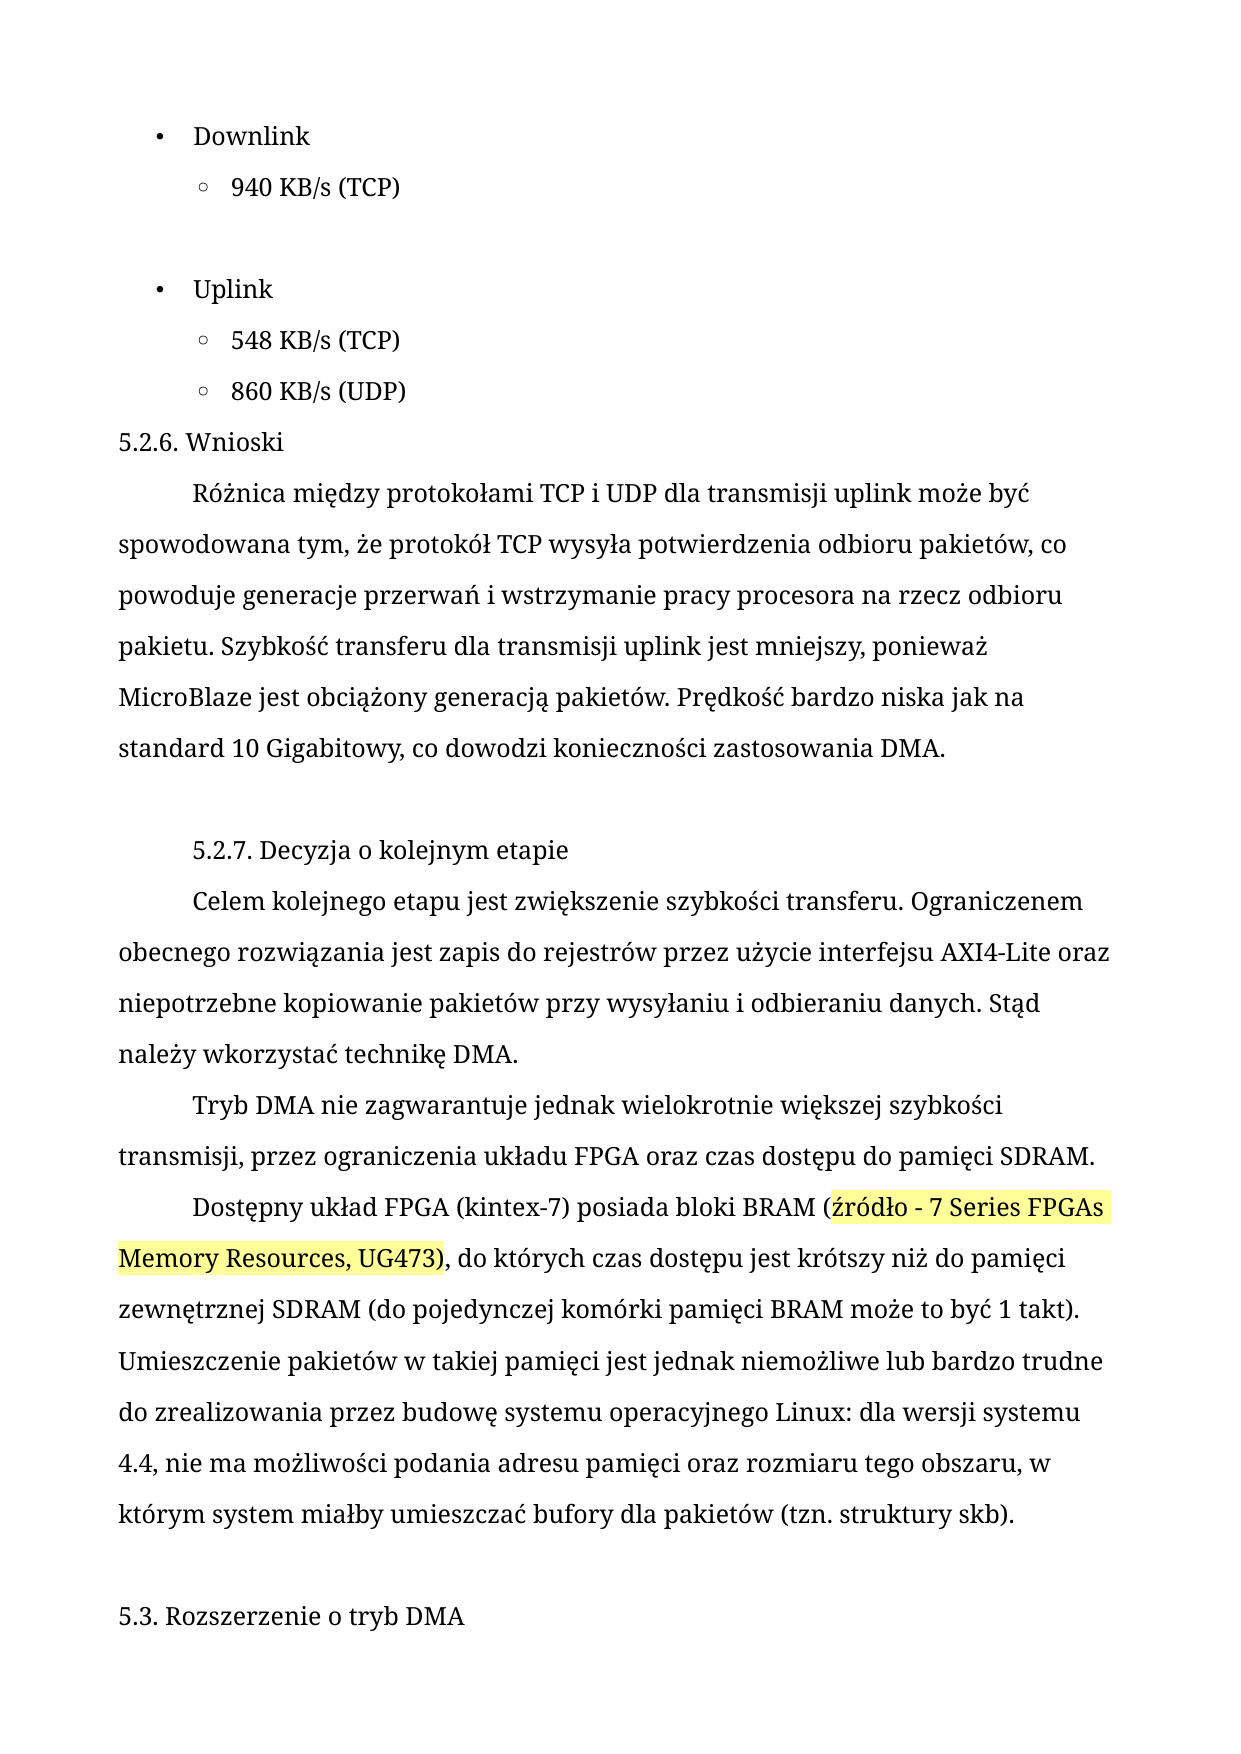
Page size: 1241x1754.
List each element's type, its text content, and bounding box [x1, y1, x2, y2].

list 548 KB/s (TCP) [193, 322, 1122, 356]
list Uplink [156, 271, 1122, 305]
text Różnica między protokołami TCP i UDP dla transmisji uplink może być spowodowana tym, że protokół TCP wysyła potwierdzenia odbioru pakietów, co powoduje generacje przerwań i wstrzymanie pracy procesora na rzecz odbioru pakietu. Szybkość transferu dla transmisji uplink jest mniejszy, ponieważ MicroBlaze jest obciążony generacją pakietów. Prędkość bardzo niska jak na standard 10 Gigabitowy, co dowodzi konieczności zastosowania DMA. [118, 475, 1122, 765]
text Tryb DMA nie zagwarantuje jednak wielokrotnie większej szybkości transmisji, przez ograniczenia układu FPGA oraz czas dostępu do pamięci SDRAM. Dostępny układ FPGA (kintex-7) posiada bloki BRAM (źródło - 7 Series FPGAs Memory Resources, UG473), do których czas dostępu jest krótszy niż do pamięci zewnętrznej SDRAM (do pojedynczej komórki pamięci BRAM może to być 1 takt). Umieszczenie pakietów w takiej pamięci jest jednak niemożliwe lub bardzo trudne do zrealizowania przez budowę systemu operacyjnego Linux: dla wersji systemu 4.4, nie ma możliwości podania adresu pamięci oraz rozmiaru tego obszaru, w którym system miałby umieszczać bufory dla pakietów (tzn. struktury skb). [118, 1088, 1122, 1530]
list 940 KB/s (TCP) [193, 169, 1122, 203]
text 5.3. Rozszerzenie o tryb DMA [118, 1598, 1122, 1632]
text 5.2.7. Decyzja o kolejnym etapie [118, 833, 1122, 867]
list Downlink [156, 118, 1122, 152]
list 860 KB/s (UDP) [193, 373, 1122, 407]
text 5.2.6. Wnioski [118, 424, 1122, 458]
text Celem kolejnego etapu jest zwiększenie szybkości transferu. Ograniczenem obecnego rozwiązania jest zapis do rejestrów przez użycie interfejsu AXI4-Lite oraz niepotrzebne kopiowanie pakietów przy wysyłaniu i odbieraniu danych. Stąd należy wkorzystać technikę DMA. [118, 884, 1122, 1071]
